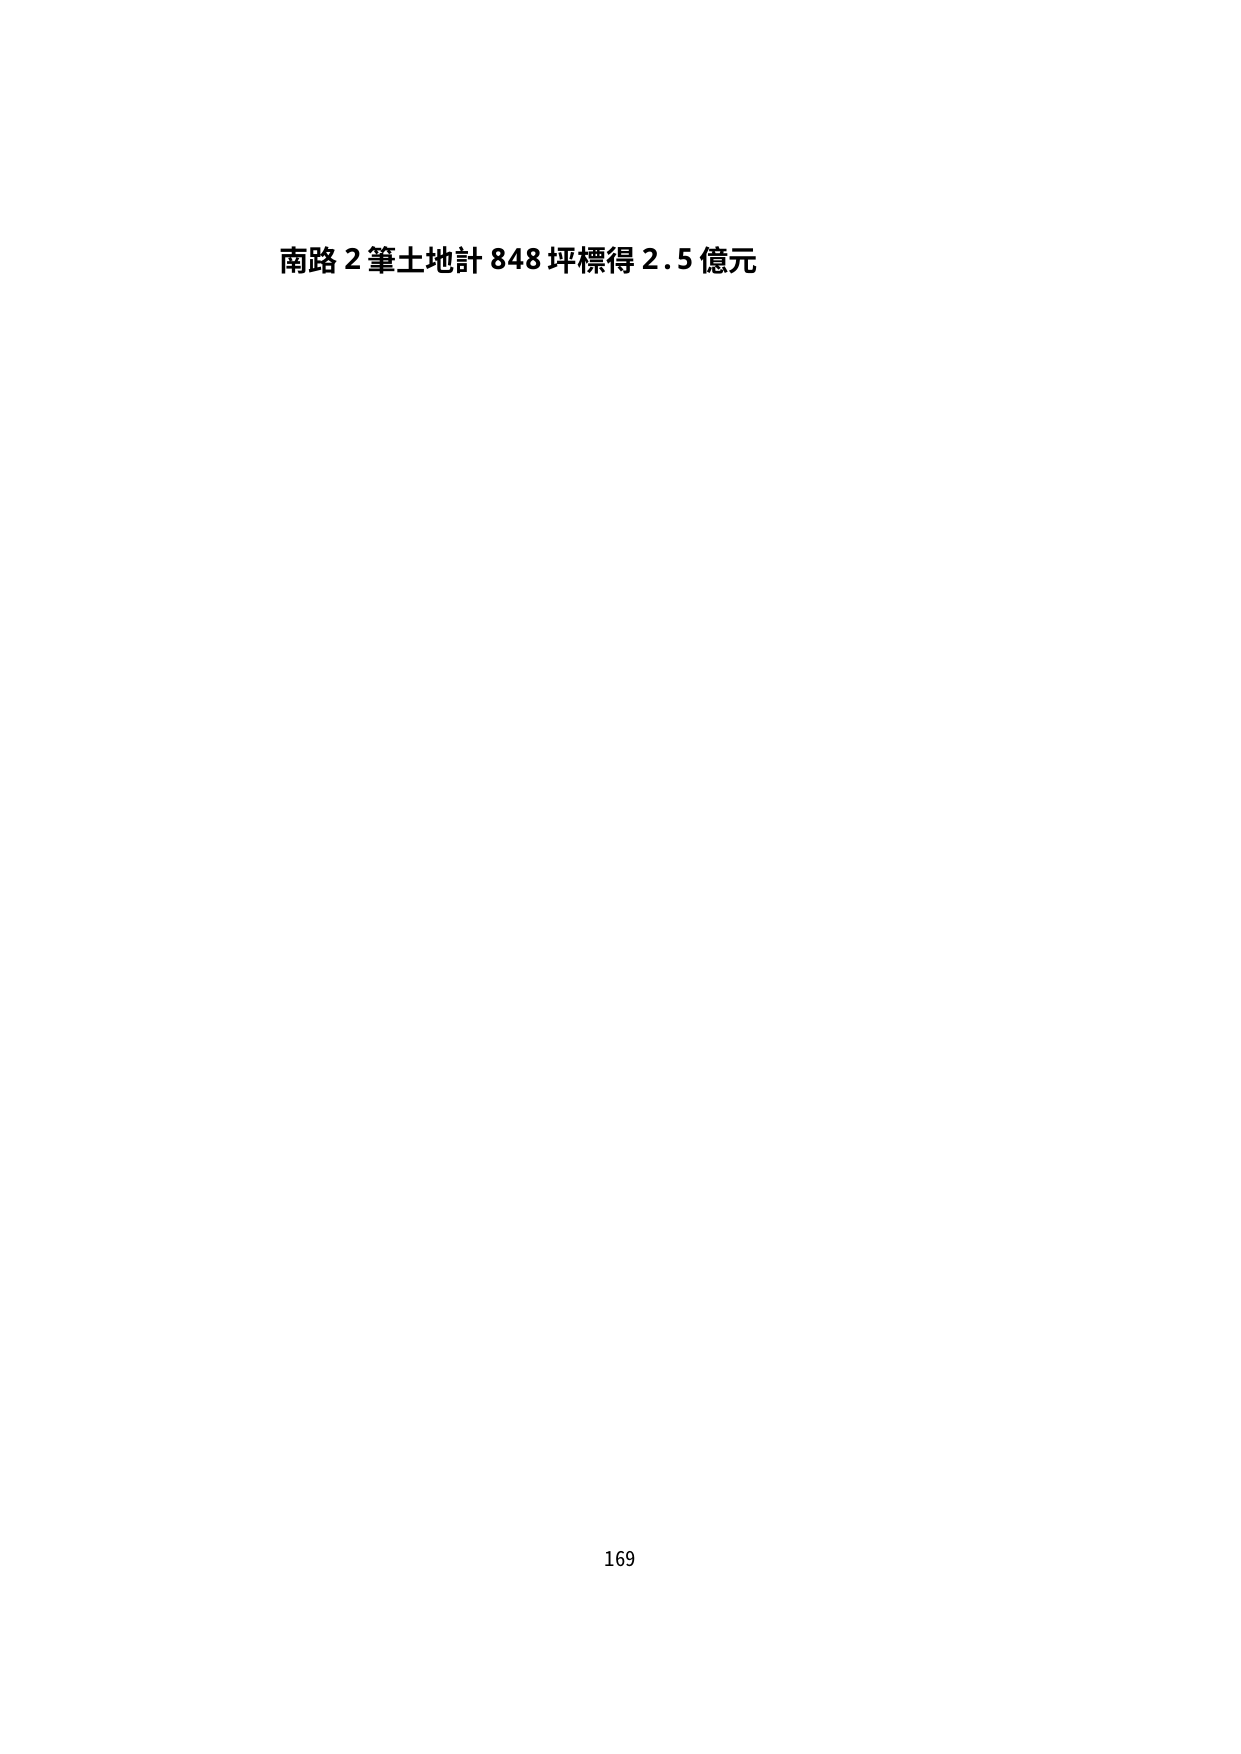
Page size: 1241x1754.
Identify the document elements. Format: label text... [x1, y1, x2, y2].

text 南路2筆土地計848坪標得2.5億元 [177, 217, 1063, 279]
